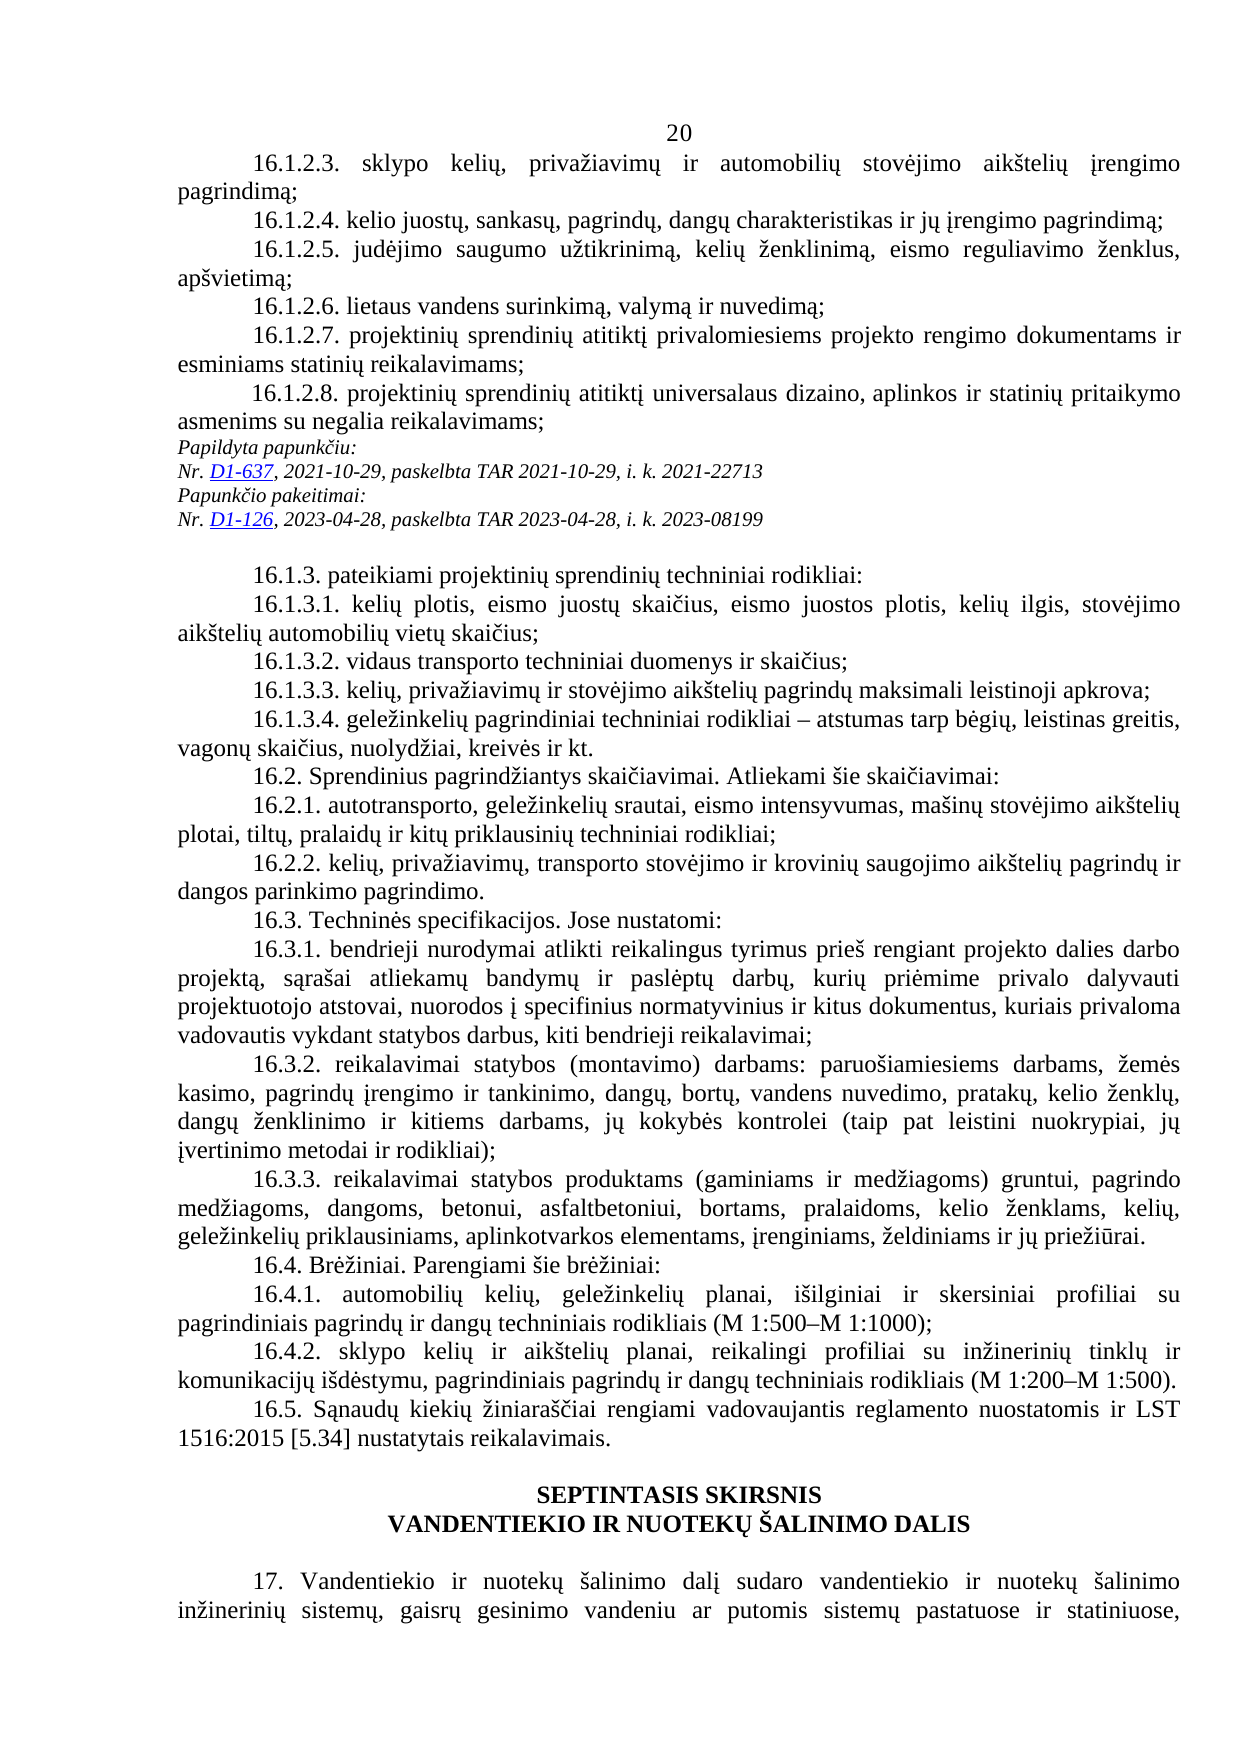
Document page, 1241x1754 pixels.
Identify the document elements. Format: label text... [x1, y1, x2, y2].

text 17. Vandentiekio ir nuotekų šalinimo dalį sudaro vandentiekio ir nuotekų šalinimo inžinerinių sistemų, gaisrų gesinimo vandeniu ar putomis sistemų pastatuose ir statiniuose, [177, 1566, 1181, 1624]
text 16.3.1. bendrieji nurodymai atlikti reikalingus tyrimus prieš rengiant projekto dalies darbo projektą, sąrašai atliekamų bandymų ir paslėptų darbų, kurių priėmime privalo dalyvauti projektuotojo atstovai, nuorodos į specifinius normatyvinius ir kitus dokumentus, kuriais privaloma vadovautis vykdant statybos darbus, kiti bendrieji reikalavimai; [177, 934, 1181, 1049]
text 16.1.2.6. lietaus vandens surinkimą, valymą ir nuvedimą; [177, 291, 1181, 320]
text 16.4.1. automobilių kelių, geležinkelių planai, išilginiai ir skersiniai profiliai su pagrindiniais pagrindų ir dangų techniniais rodikliais (M 1:500–M 1:1000); [177, 1279, 1181, 1336]
text 16.1.3. pateikiami projektinių sprendinių techniniai rodikliai: [177, 560, 1181, 589]
text 16.3. Techninės specifikacijos. Jose nustatomi: [177, 905, 1181, 934]
text 16.1.3.3. kelių, privažiavimų ir stovėjimo aikštelių pagrindų maksimali leistinoji apkrova; [177, 675, 1181, 704]
text 16.4.2. sklypo kelių ir aikštelių planai, reikalingi profiliai su inžinerinių tinklų ir komunikacijų išdėstymu, pagrindiniais pagrindų ir dangų techniniais rodikliais (M 1:200–M 1:500). [177, 1336, 1181, 1394]
text 16.5. Sąnaudų kiekių žiniaraščiai rengiami vadovaujantis reglamento nuostatomis ir LST 1516:2015 [5.34] nustatytais reikalavimais. [177, 1394, 1181, 1451]
text VANDENTIEKIO IR NUOTEKŲ ŠALINIMO DALIS [177, 1509, 1181, 1538]
text 16.1.3.1. kelių plotis, eismo juostų skaičius, eismo juostos plotis, kelių ilgis, stovėjimo aikštelių automobilių vietų skaičius; [177, 589, 1181, 646]
text 16.2. Sprendinius pagrindžiantys skaičiavimai. Atliekami šie skaičiavimai: [177, 761, 1181, 790]
text 16.1.2.5. judėjimo saugumo užtikrinimą, kelių ženklinimą, eismo reguliavimo ženklus, apšvietimą; [177, 234, 1181, 291]
text 16.1.2.8. projektinių sprendinių atitiktį universalaus dizaino, aplinkos ir statinių pritaikymo asmenims su negalia reikalavimams; [177, 378, 1181, 435]
text 16.4. Brėžiniai. Parengiami šie brėžiniai: [177, 1250, 1181, 1279]
text 16.1.2.4. kelio juostų, sankasų, pagrindų, dangų charakteristikas ir jų įrengimo pagrindimą; [177, 205, 1181, 234]
text 16.2.1. autotransporto, geležinkelių srautai, eismo intensyvumas, mašinų stovėjimo aikštelių plotai, tiltų, pralaidų ir kitų priklausinių techniniai rodikliai; [177, 790, 1181, 848]
text Papunkčio pakeitimai: [177, 483, 1181, 507]
text 16.2.2. kelių, privažiavimų, transporto stovėjimo ir krovinių saugojimo aikštelių pagrindų ir dangos parinkimo pagrindimo. [177, 848, 1181, 905]
text 16.1.3.4. geležinkelių pagrindiniai techniniai rodikliai – atstumas tarp bėgių, leistinas greitis, vagonų skaičius, nuolydžiai, kreivės ir kt. [177, 704, 1181, 761]
text 16.3.2. reikalavimai statybos (montavimo) darbams: paruošiamiesiems darbams, žemės kasimo, pagrindų įrengimo ir tankinimo, dangų, bortų, vandens nuvedimo, pratakų, kelio ženklų, dangų ženklinimo ir kitiems darbams, jų kokybės kontrolei (taip pat leistini nuokrypiai, jų įvertinimo metodai ir rodikliai); [177, 1049, 1181, 1164]
text 16.1.2.7. projektinių sprendinių atitiktį privalomiesiems projekto rengimo dokumentams ir esminiams statinių reikalavimams; [177, 320, 1181, 378]
text Papildyta papunkčiu: [177, 435, 1181, 459]
text 16.1.2.3. sklypo kelių, privažiavimų ir automobilių stovėjimo aikštelių įrengimo pagrindimą; [177, 148, 1181, 205]
text SEPTINTASIS SKIRSNIS [177, 1480, 1181, 1509]
text Nr. D1-637, 2021-10-29, paskelbta TAR 2021-10-29, i. k. 2021-22713 [177, 459, 1181, 483]
text Nr. D1-126, 2023-04-28, paskelbta TAR 2023-04-28, i. k. 2023-08199 [177, 507, 1181, 531]
text 16.3.3. reikalavimai statybos produktams (gaminiams ir medžiagoms) gruntui, pagrindo medžiagoms, dangoms, betonui, asfaltbetoniui, bortams, pralaidoms, kelio ženklams, kelių, geležinkelių priklausiniams, aplinkotvarkos elementams, įrenginiams, želdiniams ir jų priežiūrai. [177, 1164, 1181, 1250]
text 16.1.3.2. vidaus transporto techniniai duomenys ir skaičius; [177, 646, 1181, 675]
